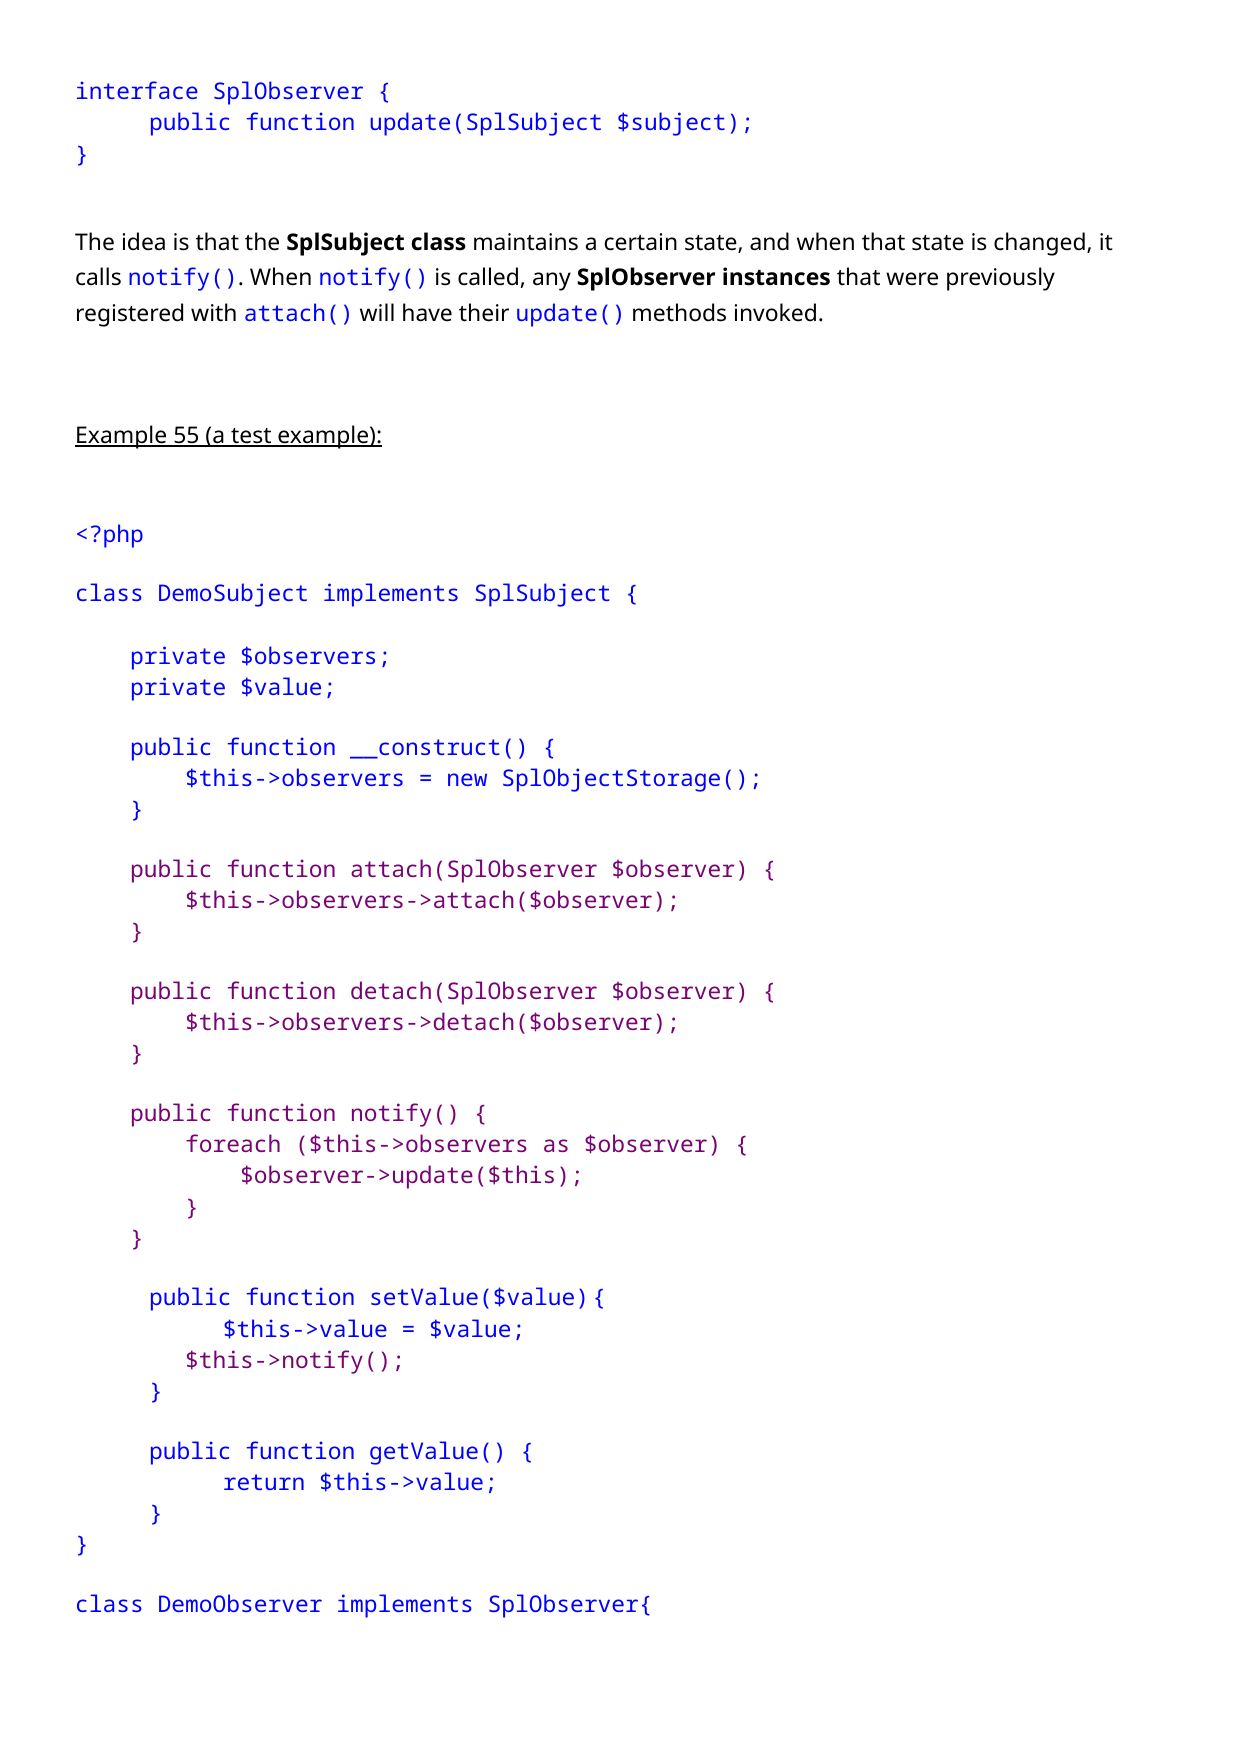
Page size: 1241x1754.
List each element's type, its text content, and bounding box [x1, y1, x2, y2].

text $this->observers->detach($observer); [75, 1006, 1166, 1037]
text } [75, 1191, 1166, 1222]
text $this->observers = new SplObjectStorage(); [75, 762, 1166, 793]
text $observer->update($this); [75, 1159, 1166, 1191]
text foreach ($this->observers as $observer) { [75, 1128, 1166, 1159]
text $this->observers->attach($observer); [75, 884, 1166, 915]
text public function update(SplSubject $subject); [75, 106, 1166, 137]
text The idea is that the SplSubject class maintains a certain state, and when that state is changed, it calls notify(). When notify() is called, any SplObserver instances that were previously registered with attach() will have their update() methods invoked. [75, 225, 1166, 328]
text public function attach(SplObserver $observer) { [75, 853, 1166, 884]
text Example 55 (a test example): [75, 419, 1166, 450]
text } [75, 1375, 1166, 1406]
text $this->notify(); [75, 1344, 1166, 1375]
text return $this->value; [75, 1466, 1166, 1497]
text } [75, 137, 1166, 169]
text } [75, 1037, 1166, 1068]
text <?php [75, 518, 1166, 549]
text } [75, 1222, 1166, 1253]
text } [75, 793, 1166, 824]
text public function notify() { [75, 1097, 1166, 1128]
text $this->value = $value; [75, 1313, 1166, 1344]
text } [75, 915, 1166, 946]
text } [75, 1497, 1166, 1528]
text } [75, 1528, 1166, 1560]
text private $observers; [75, 640, 1166, 671]
text public function setValue($value) { [75, 1281, 1166, 1313]
text interface SplObserver { [75, 75, 1166, 106]
text public function detach(SplObserver $observer) { [75, 975, 1166, 1006]
text class DemoObserver implements SplObserver{ [75, 1588, 1166, 1619]
text private $value; [75, 671, 1166, 702]
text public function getValue() { [75, 1435, 1166, 1466]
text class DemoSubject implements SplSubject { [75, 577, 1166, 608]
text public function __construct() { [75, 731, 1166, 762]
